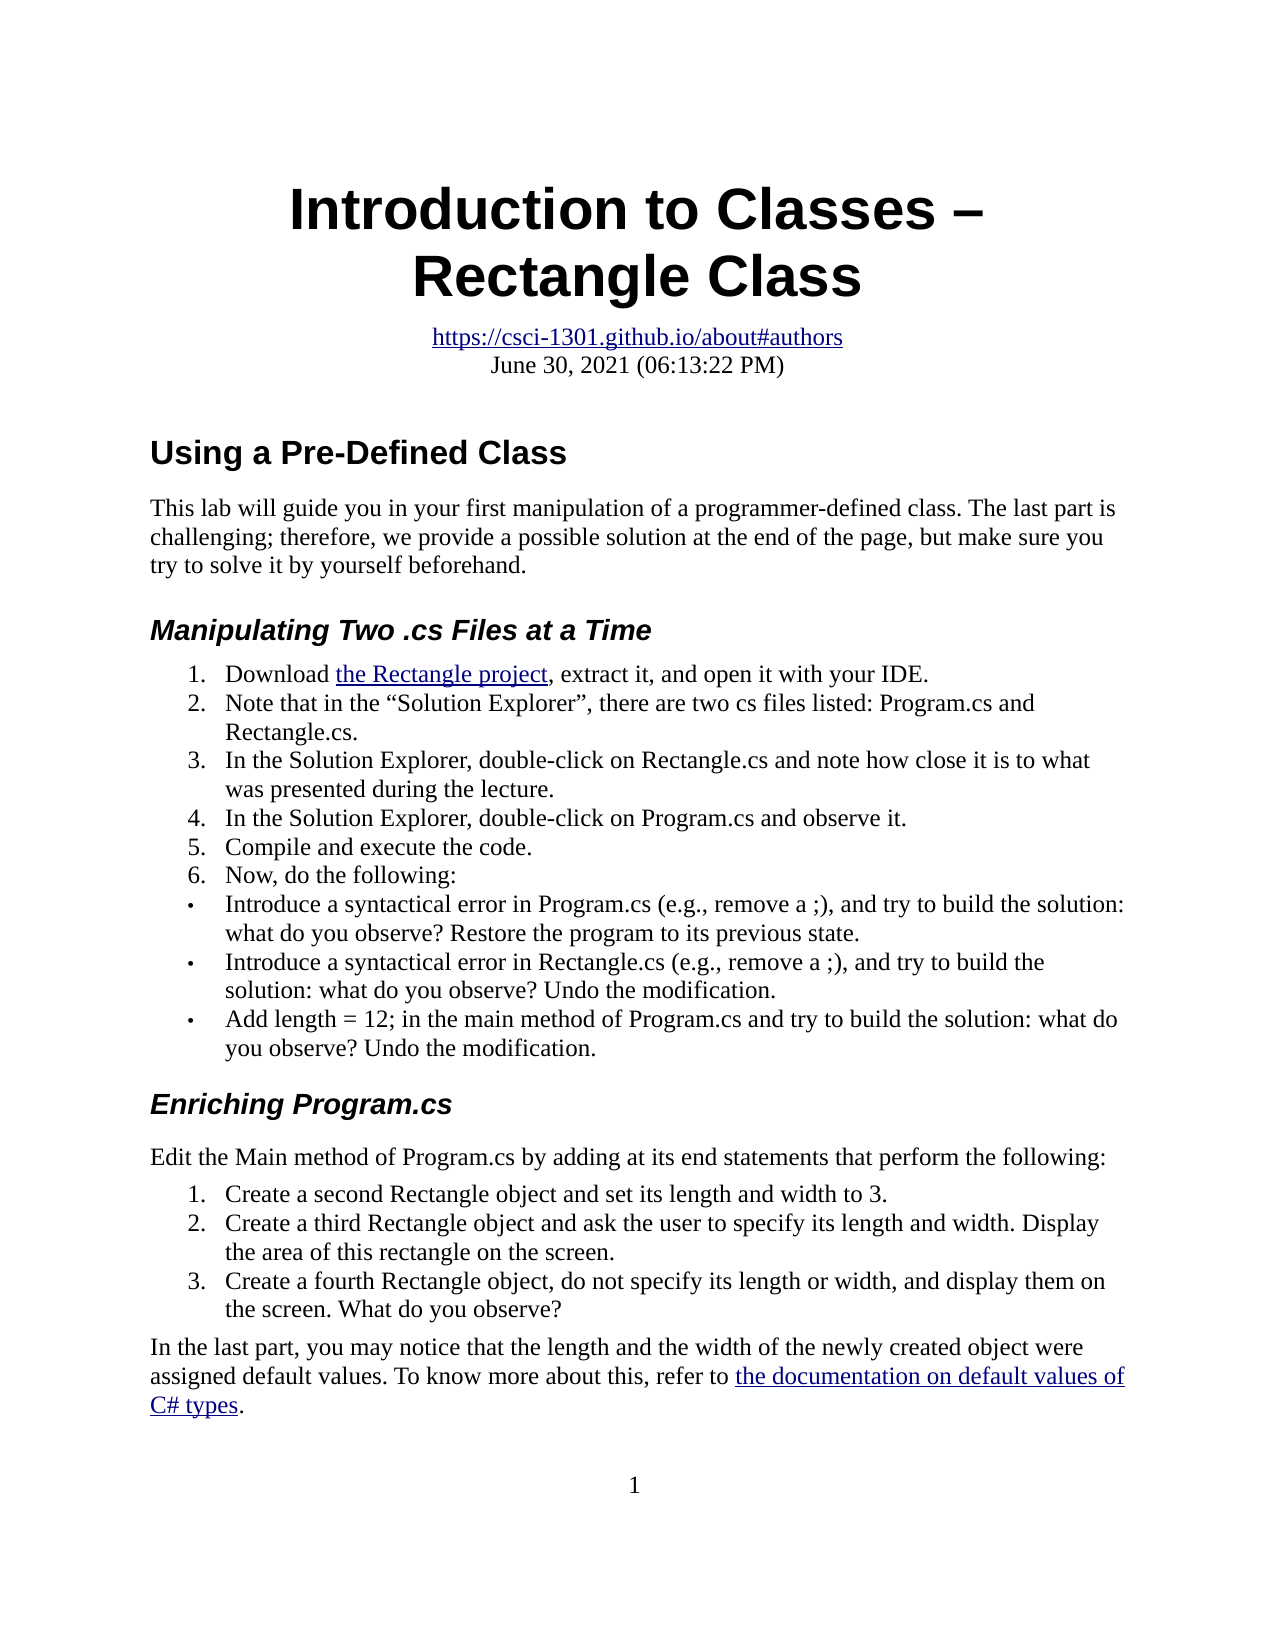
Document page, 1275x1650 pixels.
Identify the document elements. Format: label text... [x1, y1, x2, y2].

list Download the Rectangle project, extract it, and open it with your IDE. [187, 659, 1125, 688]
text https://csci-1301.github.io/about#authors [150, 322, 1125, 350]
text Edit the Main method of Program.cs by adding at its end statements that perform the following: [150, 1142, 1125, 1171]
text This lab will guide you in your first manipulation of a programmer-defined class. The last part is challenging; therefore, we provide a possible solution at the end of the page, but make sure you try to solve it by yourself beforehand. [150, 493, 1125, 579]
list Create a third Rectangle object and ask the user to specify its length and width. Display the area of this rectangle on the screen. [187, 1208, 1125, 1266]
subtitle Enriching Program.cs [150, 1087, 1125, 1120]
list Add length = 12; in the main method of Program.cs and try to build the solution: what do you observe? Undo the modification. [187, 1004, 1125, 1062]
list Compile and execute the code. [187, 832, 1125, 861]
list Introduce a syntactical error in Rectangle.cs (e.g., remove a ;), and try to build the solution: what do you observe? Undo the modification. [187, 947, 1125, 1004]
list Now, do the following: [187, 861, 1125, 889]
title Introduction to Classes – Rectangle Class [150, 175, 1125, 309]
list Introduce a syntactical error in Program.cs (e.g., remove a ;), and try to build the solution: what do you observe? Restore the program to its previous state. [187, 889, 1125, 947]
list In the Solution Explorer, double-click on Program.cs and observe it. [187, 803, 1125, 832]
text June 30, 2021 (06:13:22 PM) [150, 350, 1125, 379]
subtitle Using a Pre-Defined Class [150, 433, 1125, 472]
list In the Solution Explorer, double-click on Rectangle.cs and note how close it is to what was presented during the lecture. [187, 746, 1125, 803]
text In the last part, you may notice that the length and the width of the newly created object were assigned default values. To know more about this, refer to the documentation on default values of C# types. [150, 1332, 1125, 1418]
subtitle Manipulating Two .cs Files at a Time [150, 613, 1125, 647]
list Create a second Rectangle object and set its length and width to 3. [187, 1179, 1125, 1208]
list Create a fourth Rectangle object, do not specify its length or width, and display them on the screen. What do you observe? [187, 1266, 1125, 1323]
list Note that in the “Solution Explorer”, there are two cs files listed: Program.cs and Rectangle.cs. [187, 688, 1125, 746]
